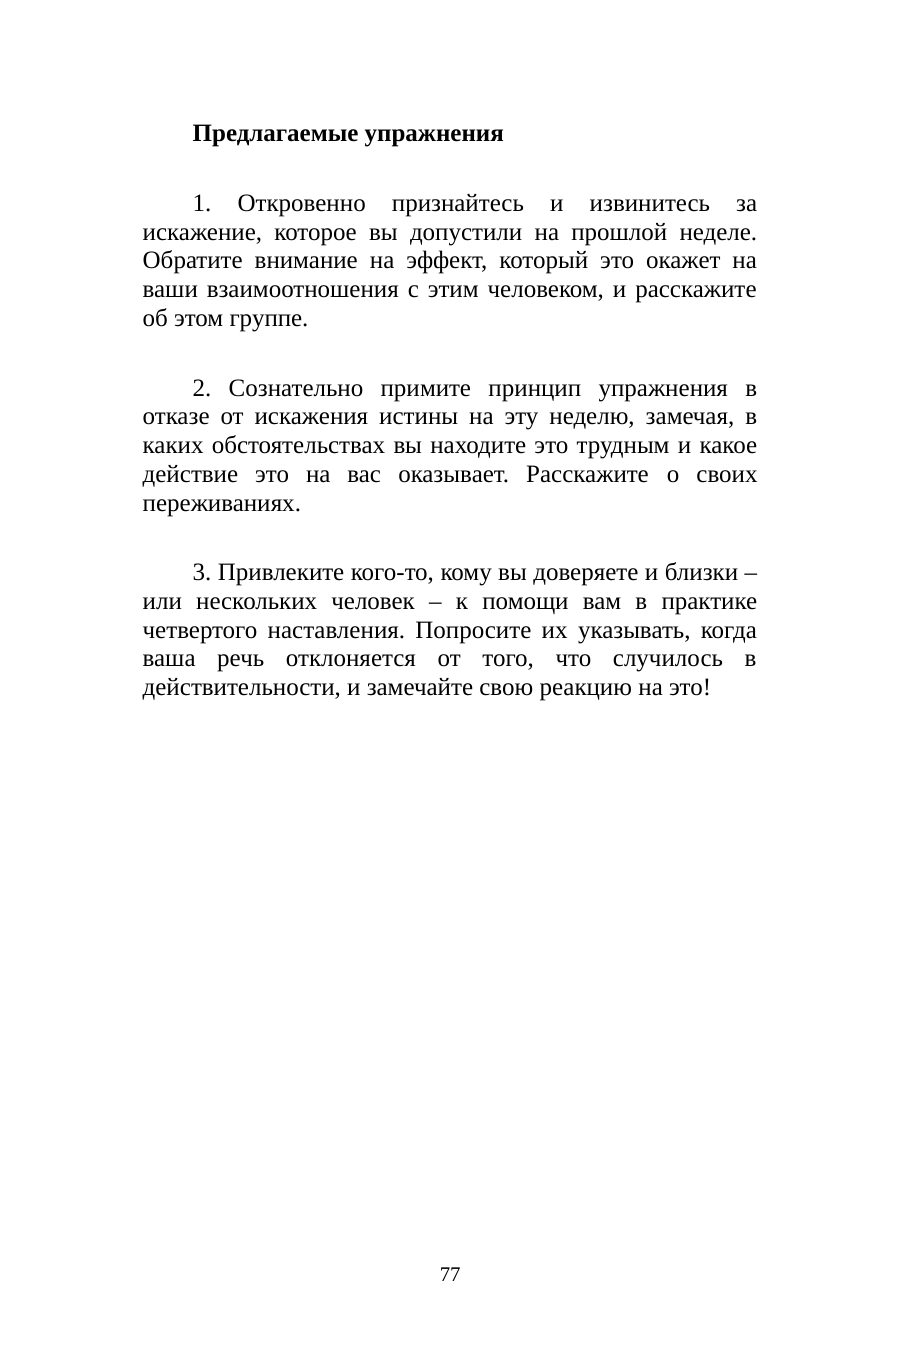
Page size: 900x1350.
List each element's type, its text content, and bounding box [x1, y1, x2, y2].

text 1. Откровенно признайтесь и извинитесь за искажение, которое вы допустили на прошлой неделе. Обратите внимание на эффект, который это окажет на ваши взаимоотношения с этим человеком, и расскажите об этом группе. [142, 188, 757, 332]
text 3. Привлеките кого-то, кому вы доверяете и близки – или нескольких человек – к помощи вам в практике четвертого наставления. Попросите их указывать, когда ваша речь отклоняется от того, что случилось в действительности, и замечайте свою реакцию на это! [142, 557, 757, 701]
subtitle Предлагаемые упражнения [142, 118, 757, 147]
text 2. Сознательно примите принцип упражнения в отказе от искажения истины на эту неделю, замечая, в каких обстоятельствах вы находите это трудным и какое действие это на вас оказывает. Расскажите о своих переживаниях. [142, 373, 757, 516]
